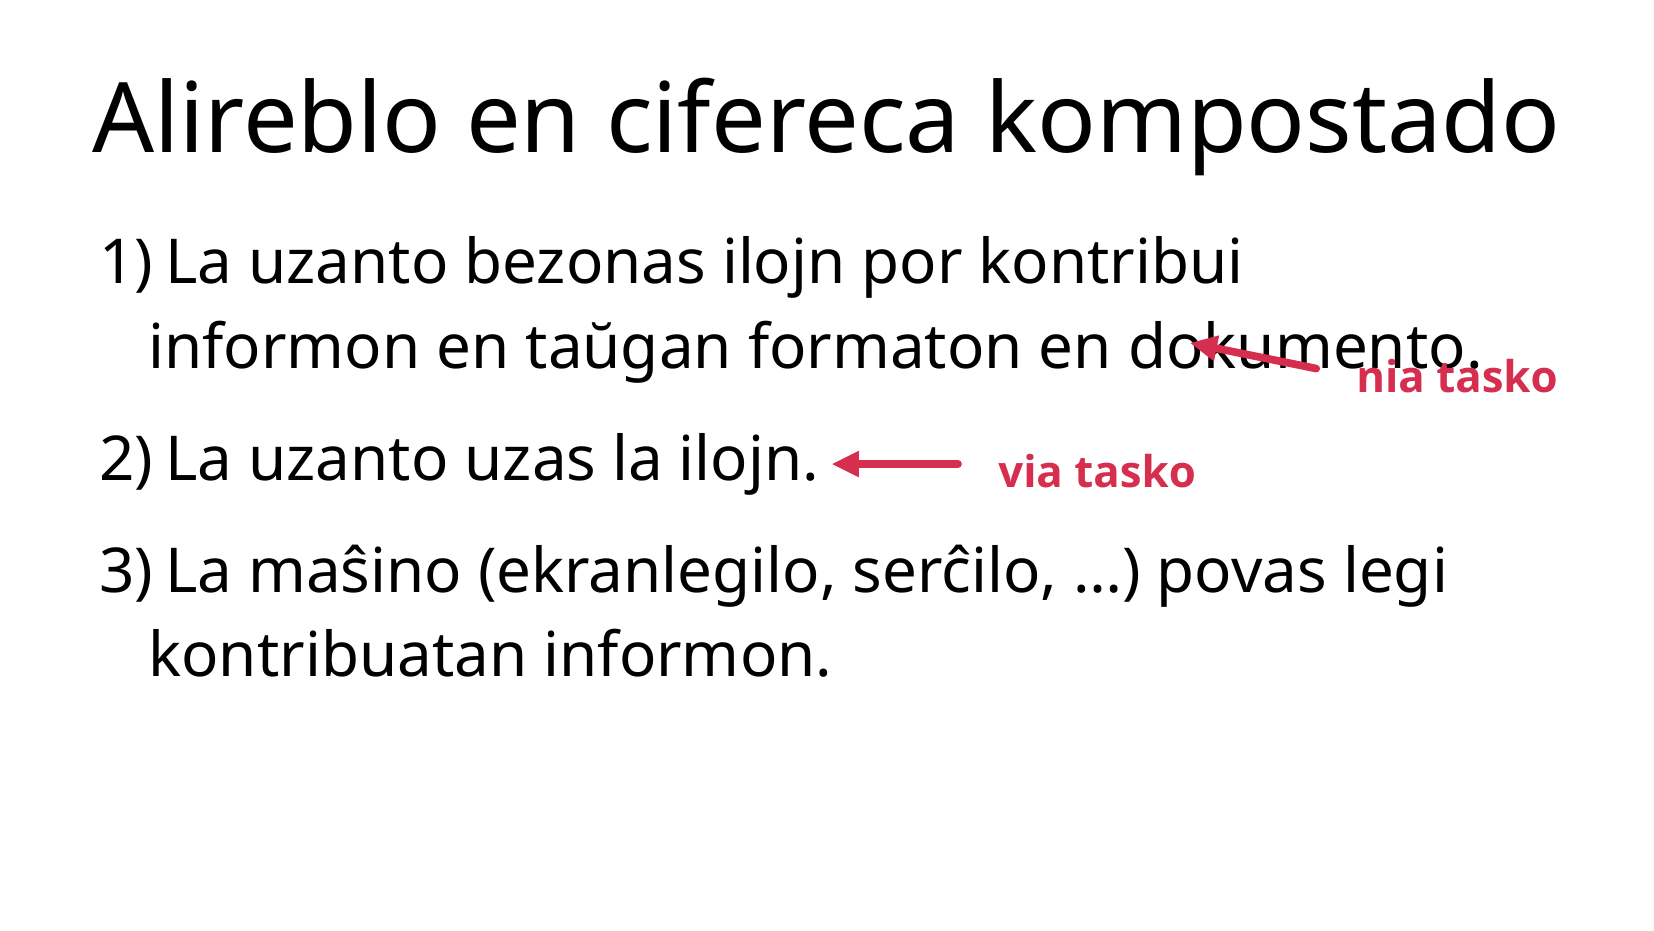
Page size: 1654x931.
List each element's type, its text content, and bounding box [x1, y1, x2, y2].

title Alireblo en cifereca kompostado [82, 37, 1571, 193]
list La uzanto bezonas ilojn por kontribui informon en taŭgan formaton en dokumento. La uzanto uzas la ilojn. La maŝino (ekranlegilo, serĉilo, …) povas legi kontribuatan informon. [82, 217, 1485, 758]
text_box nia tasko [1341, 337, 1559, 408]
text_box via tasko [983, 433, 1186, 504]
